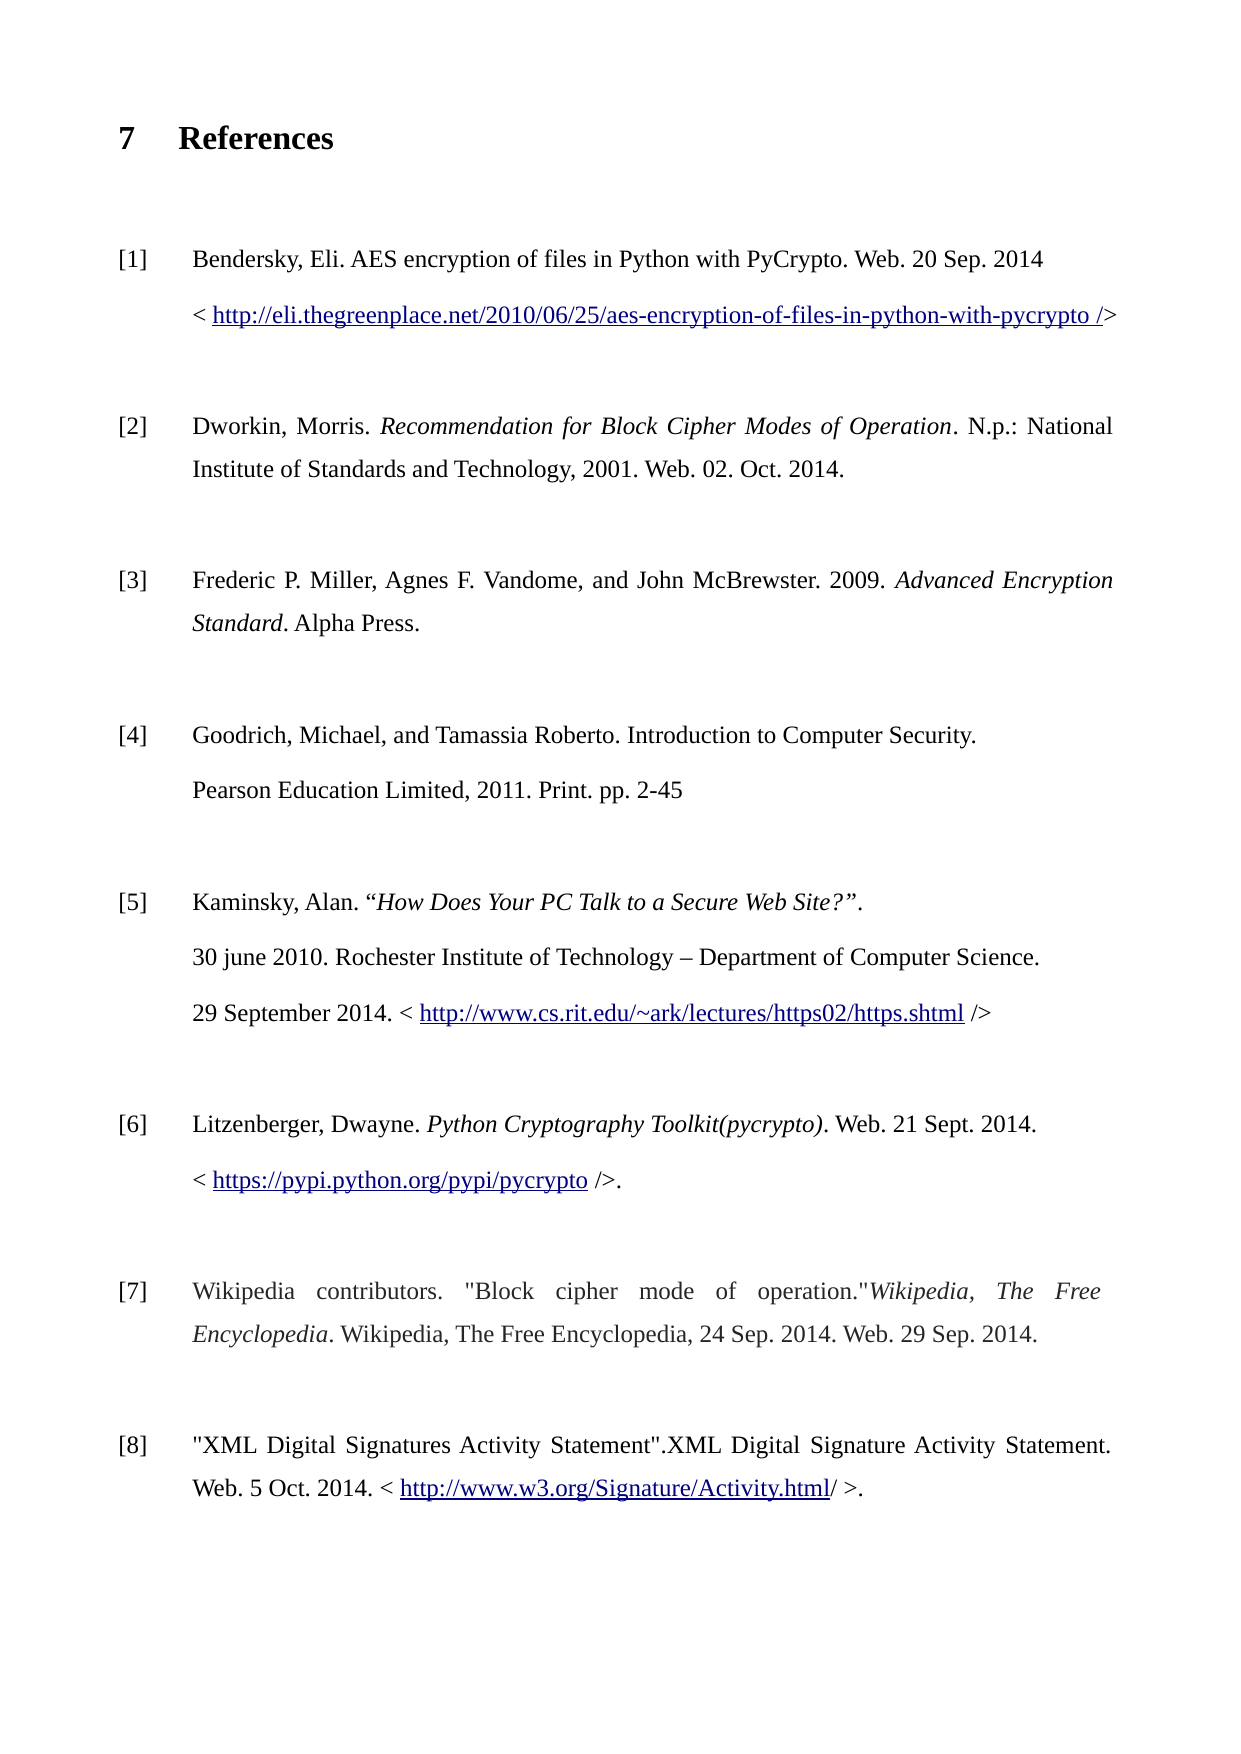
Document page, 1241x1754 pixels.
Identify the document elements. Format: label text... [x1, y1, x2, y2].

text [1] Bendersky, Eli. AES encryption of files in Python with PyCrypto. Web. 20 Sep. 2014 [118, 244, 1122, 273]
subtitle 7 References [118, 118, 1122, 157]
text Pearson Education Limited, 2011. Print. pp. 2-45 [118, 775, 1122, 804]
text [6] Litzenberger, Dwayne. Python Cryptography Toolkit(pycrypto). Web. 21 Sept. 2014. [118, 1109, 1122, 1138]
text [4] Goodrich, Michael, and Tamassia Roberto. Introduction to Computer Security. [118, 720, 1122, 748]
text [5] Kaminsky, Alan. “How Does Your PC Talk to a Secure Web Site?”. [118, 887, 1122, 915]
text 30 june 2010. Rochester Institute of Technology – Department of Computer Science. [118, 942, 1122, 971]
text [8] "XML Digital Signatures Activity Statement".XML Digital Signature Activity Statement. Web. 5 Oct. 2014. < http://www.w3.org/Signature/Activity.html/ >. [118, 1430, 1122, 1502]
text < http://eli.thegreenplace.net/2010/06/25/aes-encryption-of-files-in-python-with-pycrypto /> [118, 300, 1122, 328]
text [7] Wikipedia contributors. "Block cipher mode of operation."Wikipedia, The Free Encyclopedia. Wikipedia, The Free Encyclopedia, 24 Sep. 2014. Web. 29 Sep. 2014. [118, 1276, 1122, 1348]
text 29 September 2014. < http://www.cs.rit.edu/~ark/lectures/https02/https.shtml /> [118, 998, 1122, 1027]
text [2] Dworkin, Morris. Recommendation for Block Cipher Modes of Operation. N.p.: National Institute of Standards and Technology, 2001. Web. 02. Oct. 2014. [118, 411, 1122, 483]
text < https://pypi.python.org/pypi/pycrypto />. [118, 1165, 1122, 1193]
text [3] Frederic P. Miller, Agnes F. Vandome, and John McBrewster. 2009. Advanced Encryption Standard. Alpha Press. [118, 565, 1122, 637]
